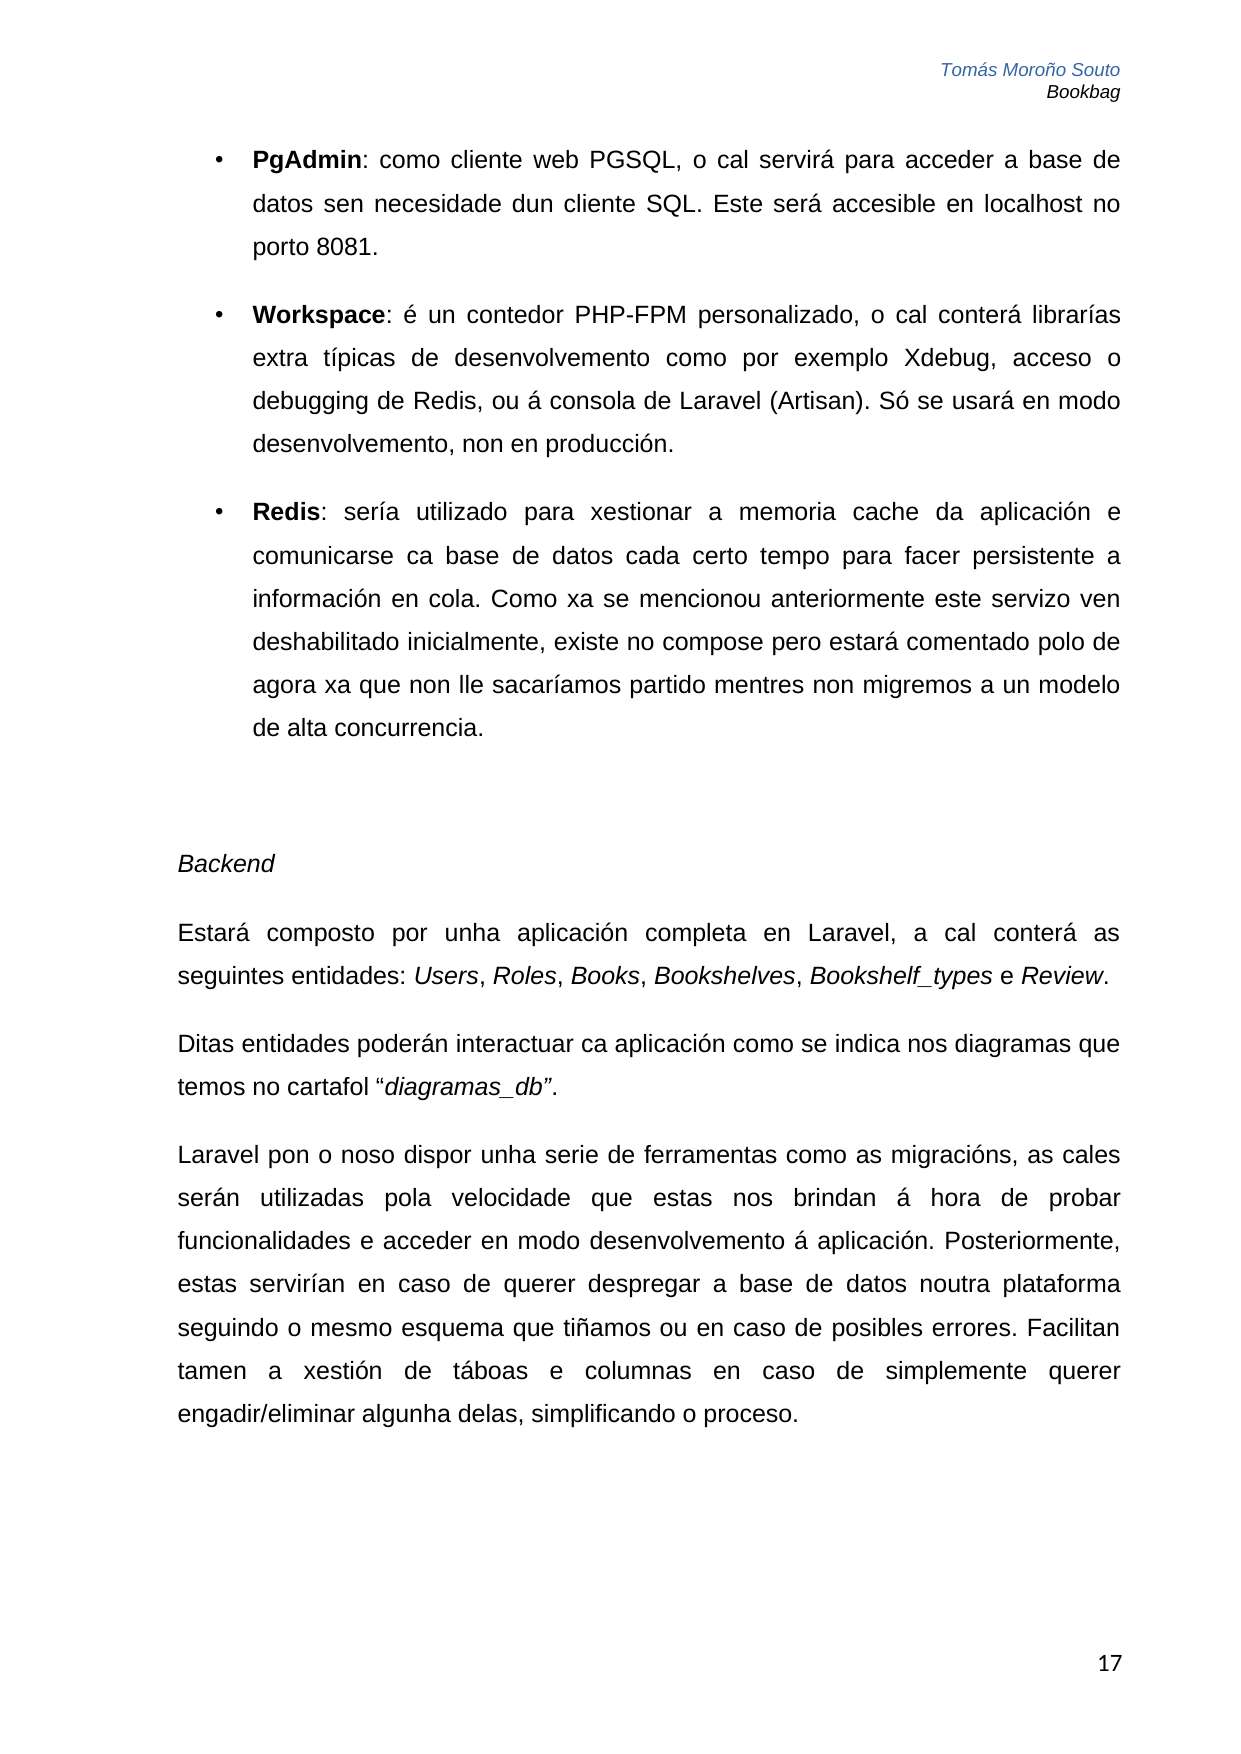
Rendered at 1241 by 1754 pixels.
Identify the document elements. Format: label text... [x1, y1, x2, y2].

text Laravel pon o noso dispor unha serie de ferramentas como as migracións, as cales serán utilizadas pola velocidade que estas nos brindan á hora de probar funcionalidades e acceder en modo desenvolvemento á aplicación. Posteriormente, estas servirían en caso de querer despregar a base de datos noutra plataforma seguindo o mesmo esquema que tiñamos ou en caso de posibles errores. Facilitan tamen a xestión de táboas e columnas en caso de simplemente querer engadir/eliminar algunha delas, simplificando o proceso. [177, 1140, 1122, 1427]
text Backend [177, 849, 1122, 878]
text Ditas entidades poderán interactuar ca aplicación como se indica nos diagramas que temos no cartafol “diagramas_db”. [177, 1029, 1122, 1101]
list Redis: sería utilizado para xestionar a memoria cache da aplicación e comunicarse ca base de datos cada certo tempo para facer persistente a información en cola. Como xa se mencionou anteriormente este servizo ven deshabilitado inicialmente, existe no compose pero estará comentado polo de agora xa que non lle sacaríamos partido mentres non migremos a un modelo de alta concurrencia. [215, 497, 1122, 742]
list PgAdmin: como cliente web PGSQL, o cal servirá para acceder a base de datos sen necesidade dun cliente SQL. Este será accesible en localhost no porto 8081. [215, 145, 1122, 260]
list Workspace: é un contedor PHP-FPM personalizado, o cal conterá librarías extra típicas de desenvolvemento como por exemplo Xdebug, acceso o debugging de Redis, ou á consola de Laravel (Artisan). Só se usará en modo desenvolvemento, non en producción. [215, 300, 1122, 458]
text Estará composto por unha aplicación completa en Laravel, a cal conterá as seguintes entidades: Users, Roles, Books, Bookshelves, Bookshelf_types e Review. [177, 917, 1122, 989]
